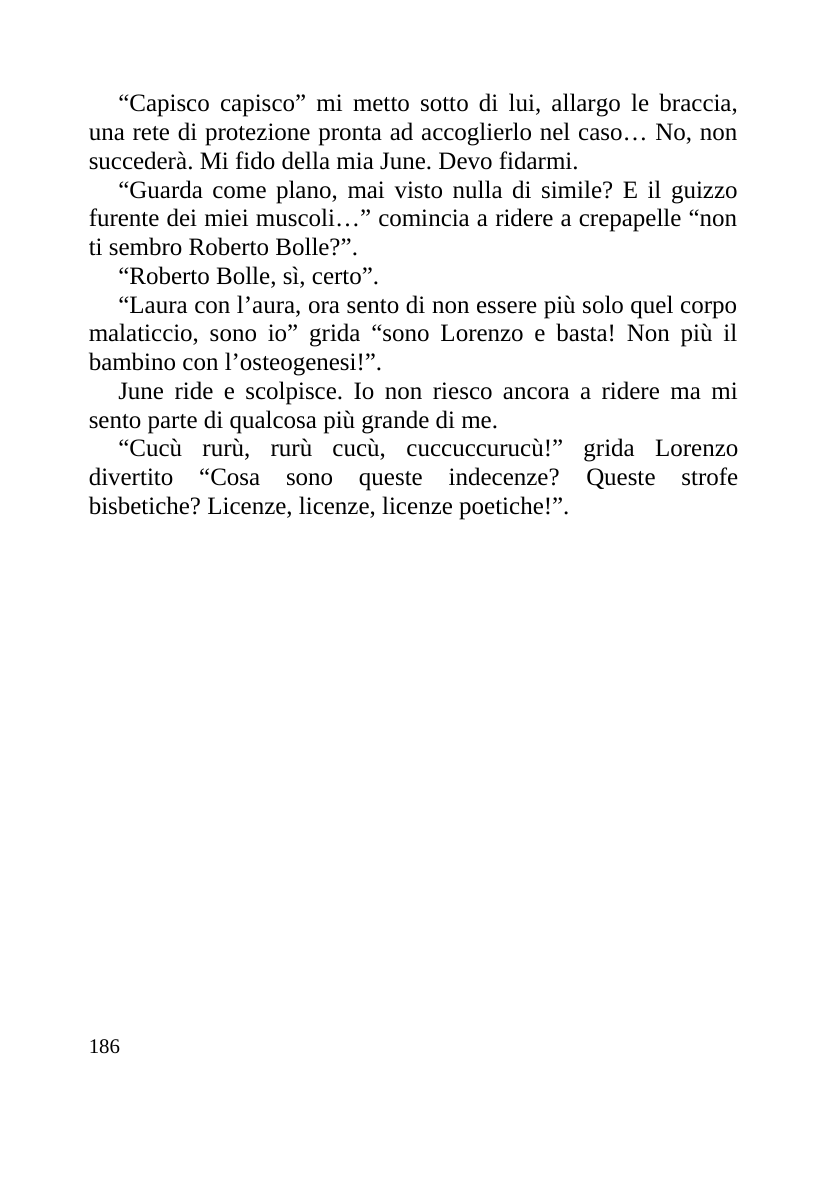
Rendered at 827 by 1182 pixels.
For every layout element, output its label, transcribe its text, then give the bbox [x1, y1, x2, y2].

text “Guarda come plano, mai visto nulla di simile? E il guizzo furente dei miei muscoli…” comincia a ridere a crepapelle “non ti sembro Roberto Bolle?”. [88, 175, 738, 261]
text “Roberto Bolle, sì, certo”. [88, 261, 738, 290]
text “Capisco capisco” mi metto sotto di lui, allargo le braccia, una rete di protezione pronta ad accoglierlo nel caso… No, non succederà. Mi fido della mia June. Devo fidarmi. [88, 88, 738, 175]
text “Cucù rurù, rurù cucù, cuccuccurucù!” grida Lorenzo divertito “Cosa sono queste indecenze? Queste strofe bisbetiche? Licenze, licenze, licenze poetiche!”. [88, 433, 738, 520]
text “Laura con l’aura, ora sento di non essere più solo quel corpo malaticcio, sono io” grida “sono Lorenzo e basta! Non più il bambino con l’osteogenesi!”. [88, 290, 738, 376]
text June ride e scolpisce. Io non riesco ancora a ridere ma mi sento parte di qualcosa più grande di me. [88, 376, 738, 433]
